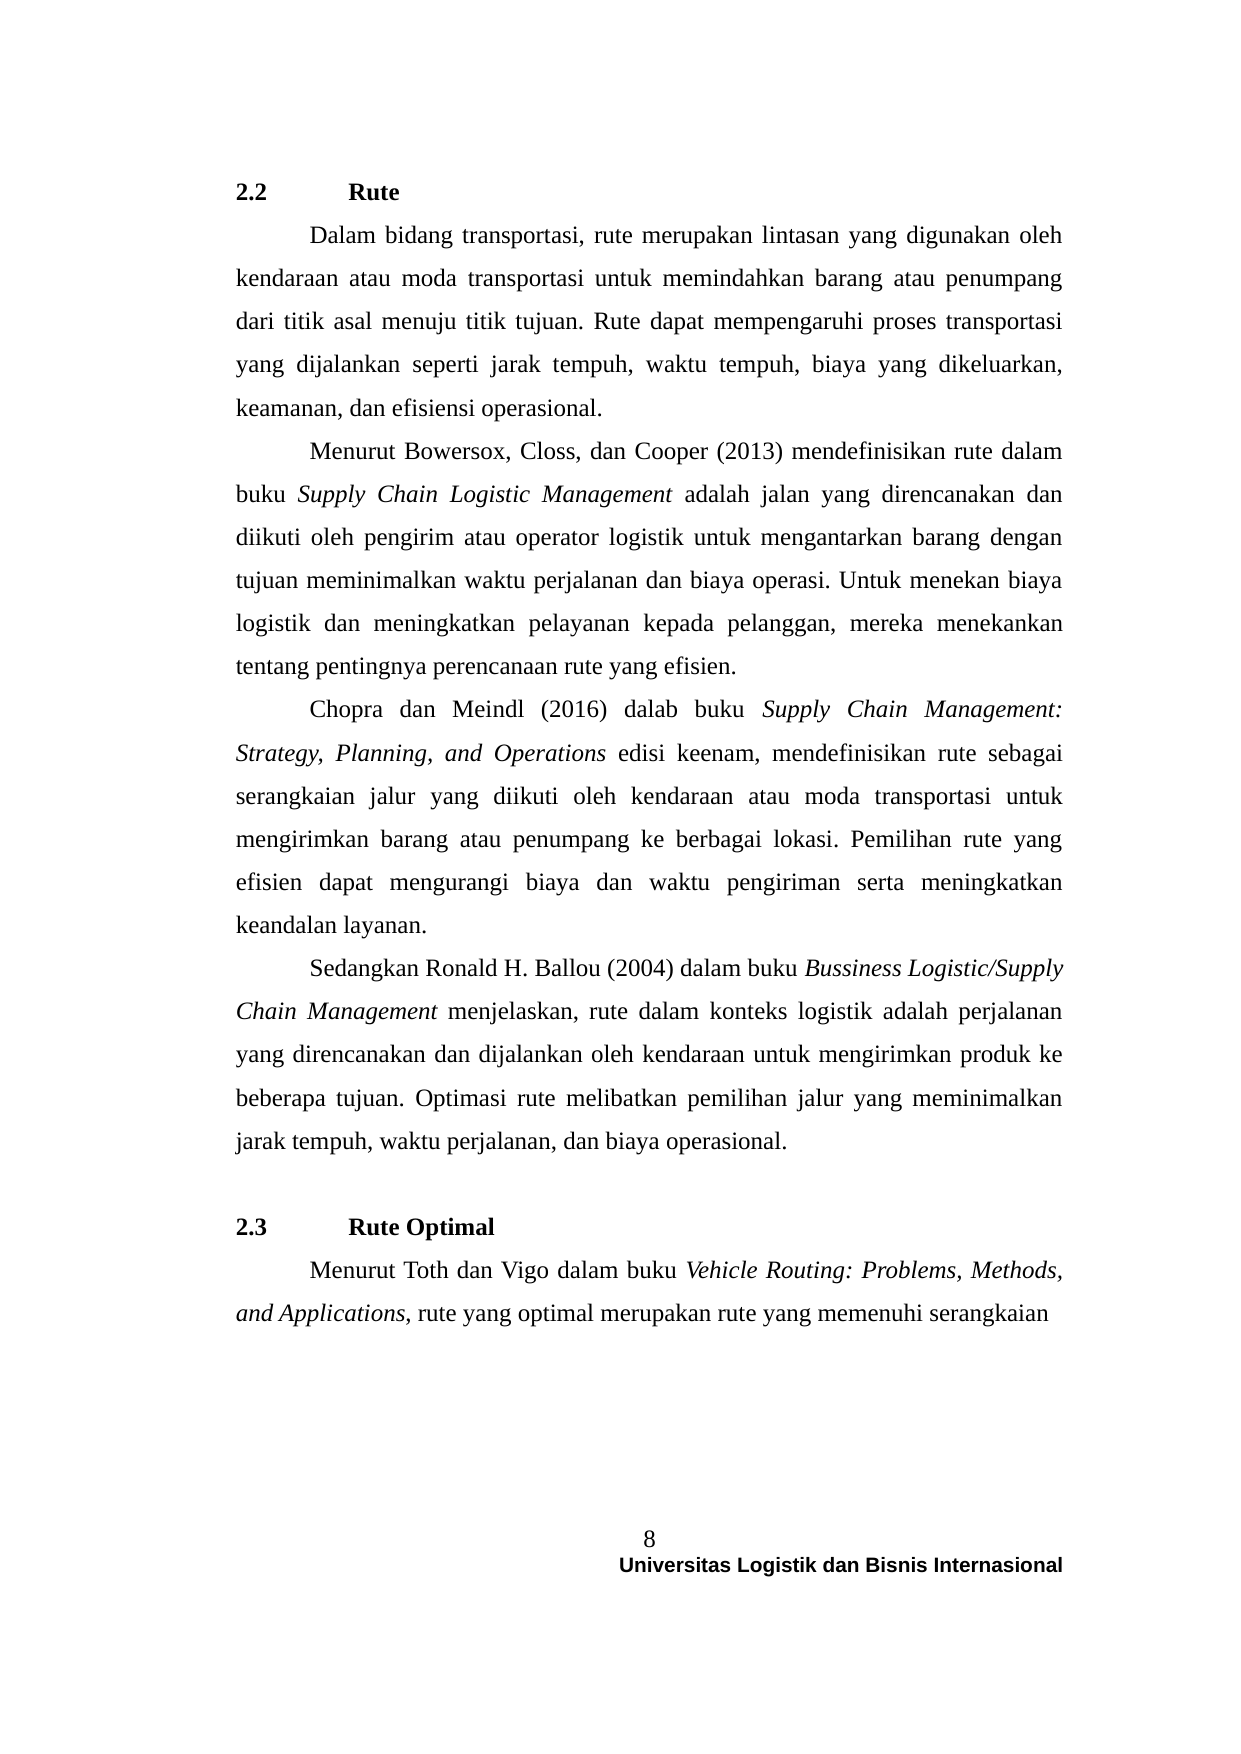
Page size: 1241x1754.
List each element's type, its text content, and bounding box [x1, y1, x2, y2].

list Rute Optimal [236, 1212, 1063, 1241]
text Chopra dan Meindl (2016) dalab buku Supply Chain Management: Strategy, Planning, and Operations edisi keenam, mendefinisikan rute sebagai serangkaian jalur yang diikuti oleh kendaraan atau moda transportasi untuk mengirimkan barang atau penumpang ke berbagai lokasi. Pemilihan rute yang efisien dapat mengurangi biaya dan waktu pengiriman serta meningkatkan keandalan layanan. [236, 694, 1063, 939]
text Menurut Bowersox, Closs, dan Cooper (2013) mendefinisikan rute dalam buku Supply Chain Logistic Management adalah jalan yang direncanakan dan diikuti oleh pengirim atau operator logistik untuk mengantarkan barang dengan tujuan meminimalkan waktu perjalanan dan biaya operasi. Untuk menekan biaya logistik dan meningkatkan pelayanan kepada pelanggan, mereka menekankan tentang pentingnya perencanaan rute yang efisien. [236, 436, 1063, 680]
text Dalam bidang transportasi, rute merupakan lintasan yang digunakan oleh kendaraan atau moda transportasi untuk memindahkan barang atau penumpang dari titik asal menuju titik tujuan. Rute dapat mempengaruhi proses transportasi yang dijalankan seperti jarak tempuh, waktu tempuh, biaya yang dikeluarkan, keamanan, dan efisiensi operasional. [236, 220, 1063, 421]
text Sedangkan Ronald H. Ballou (2004) dalam buku Bussiness Logistic/Supply Chain Management menjelaskan, rute dalam konteks logistik adalah perjalanan yang direncanakan dan dijalankan oleh kendaraan untuk mengirimkan produk ke beberapa tujuan. Optimasi rute melibatkan pemilihan jalur yang meminimalkan jarak tempuh, waktu perjalanan, dan biaya operasional. [236, 953, 1063, 1154]
list Rute [236, 177, 1063, 206]
text Menurut Toth dan Vigo dalam buku Vehicle Routing: Problems, Methods, and Applications, rute yang optimal merupakan rute yang memenuhi serangkaian [236, 1255, 1063, 1327]
